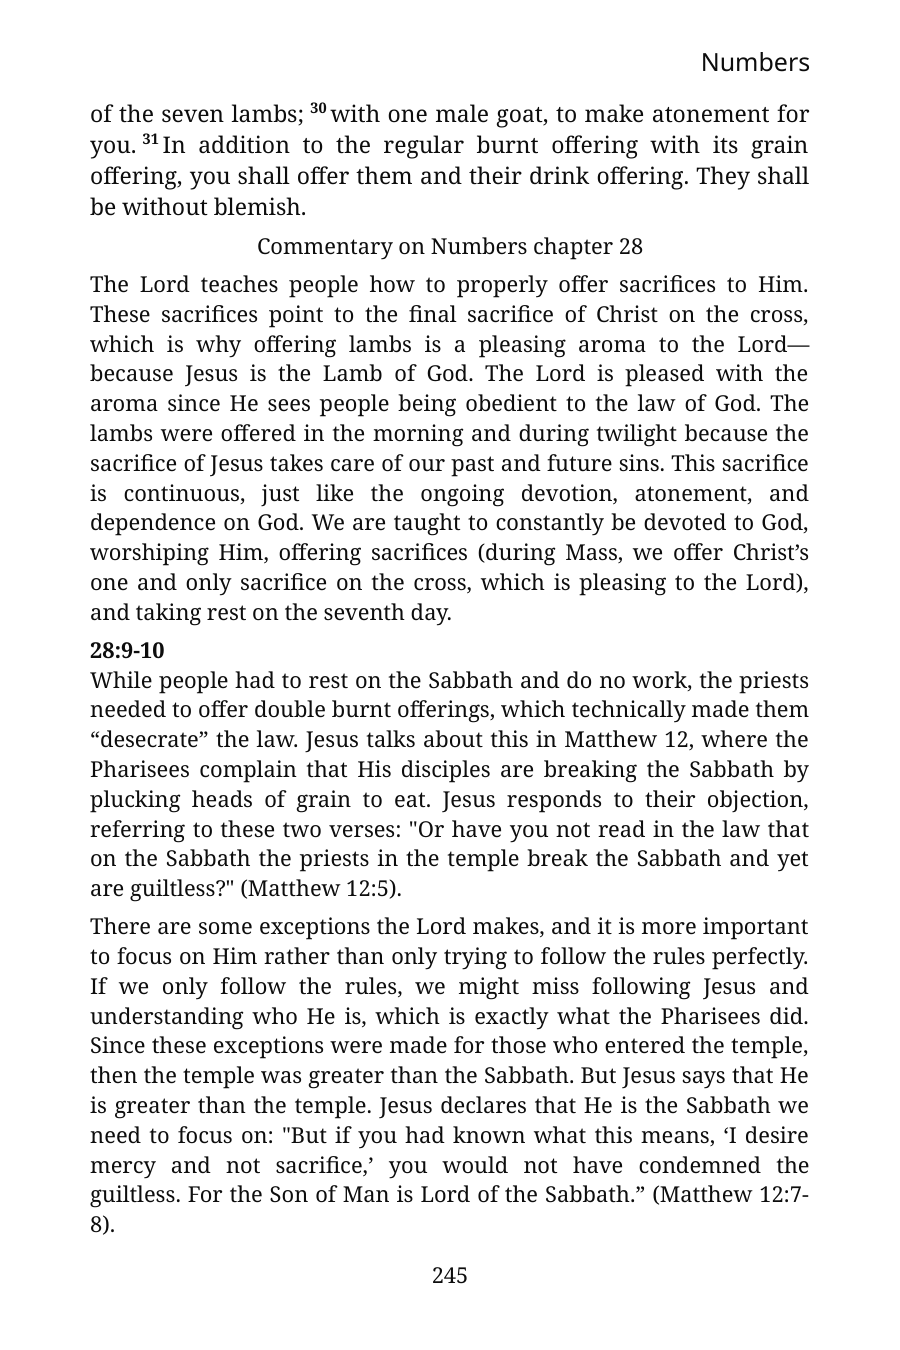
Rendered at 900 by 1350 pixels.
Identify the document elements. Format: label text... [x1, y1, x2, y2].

text There are some exceptions the Lord makes, and it is more important to focus on Him rather than only trying to follow the rules perfectly. If we only follow the rules, we might miss following Jesus and understanding who He is, which is exactly what the Pharisees did. Since these exceptions were made for those who entered the temple, then the temple was greater than the Sabbath. But Jesus says that He is greater than the temple. Jesus declares that He is the Sabbath we need to focus on: "But if you had known what this means, ‘I desire mercy and not sacrifice,’ you would not have condemned the guiltless. For the Son of Man is Lord of the Sabbath.” (Matthew 12:7-8). [90, 911, 810, 1239]
text The Lord teaches people how to properly offer sacrifices to Him. These sacrifices point to the final sacrifice of Christ on the cross, which is why offering lambs is a pleasing aroma to the Lord—because Jesus is the Lamb of God. The Lord is pleased with the aroma since He sees people being obedient to the law of God. The lambs were offered in the morning and during twilight because the sacrifice of Jesus takes care of our past and future sins. This sacrifice is continuous, just like the ongoing devotion, atonement, and dependence on God. We are taught to constantly be devoted to God, worshiping Him, offering sacrifices (during Mass, we offer Christ’s one and only sacrifice on the cross, which is pleasing to the Lord), and taking rest on the seventh day. [90, 269, 810, 626]
text Commentary on Numbers chapter 28 [90, 231, 810, 261]
text 28:9-10 While people had to rest on the Sabbath and do no work, the priests needed to offer double burnt offerings, which technically made them “desecrate” the law. Jesus talks about this in Matthew 12, where the Pharisees complain that His disciples are breaking the Sabbath by plucking heads of grain to eat. Jesus responds to their objection, referring to these two verses: "Or have you not read in the law that on the Sabbath the priests in the temple break the Sabbath and yet are guiltless?" (Matthew 12:5). [90, 635, 810, 903]
text of the seven lambs; 30 with one male goat, to make atonement for you. 31 In addition to the regular burnt offering with its grain offering, you shall offer them and their drink offering. They shall be without blemish. [90, 97, 810, 222]
